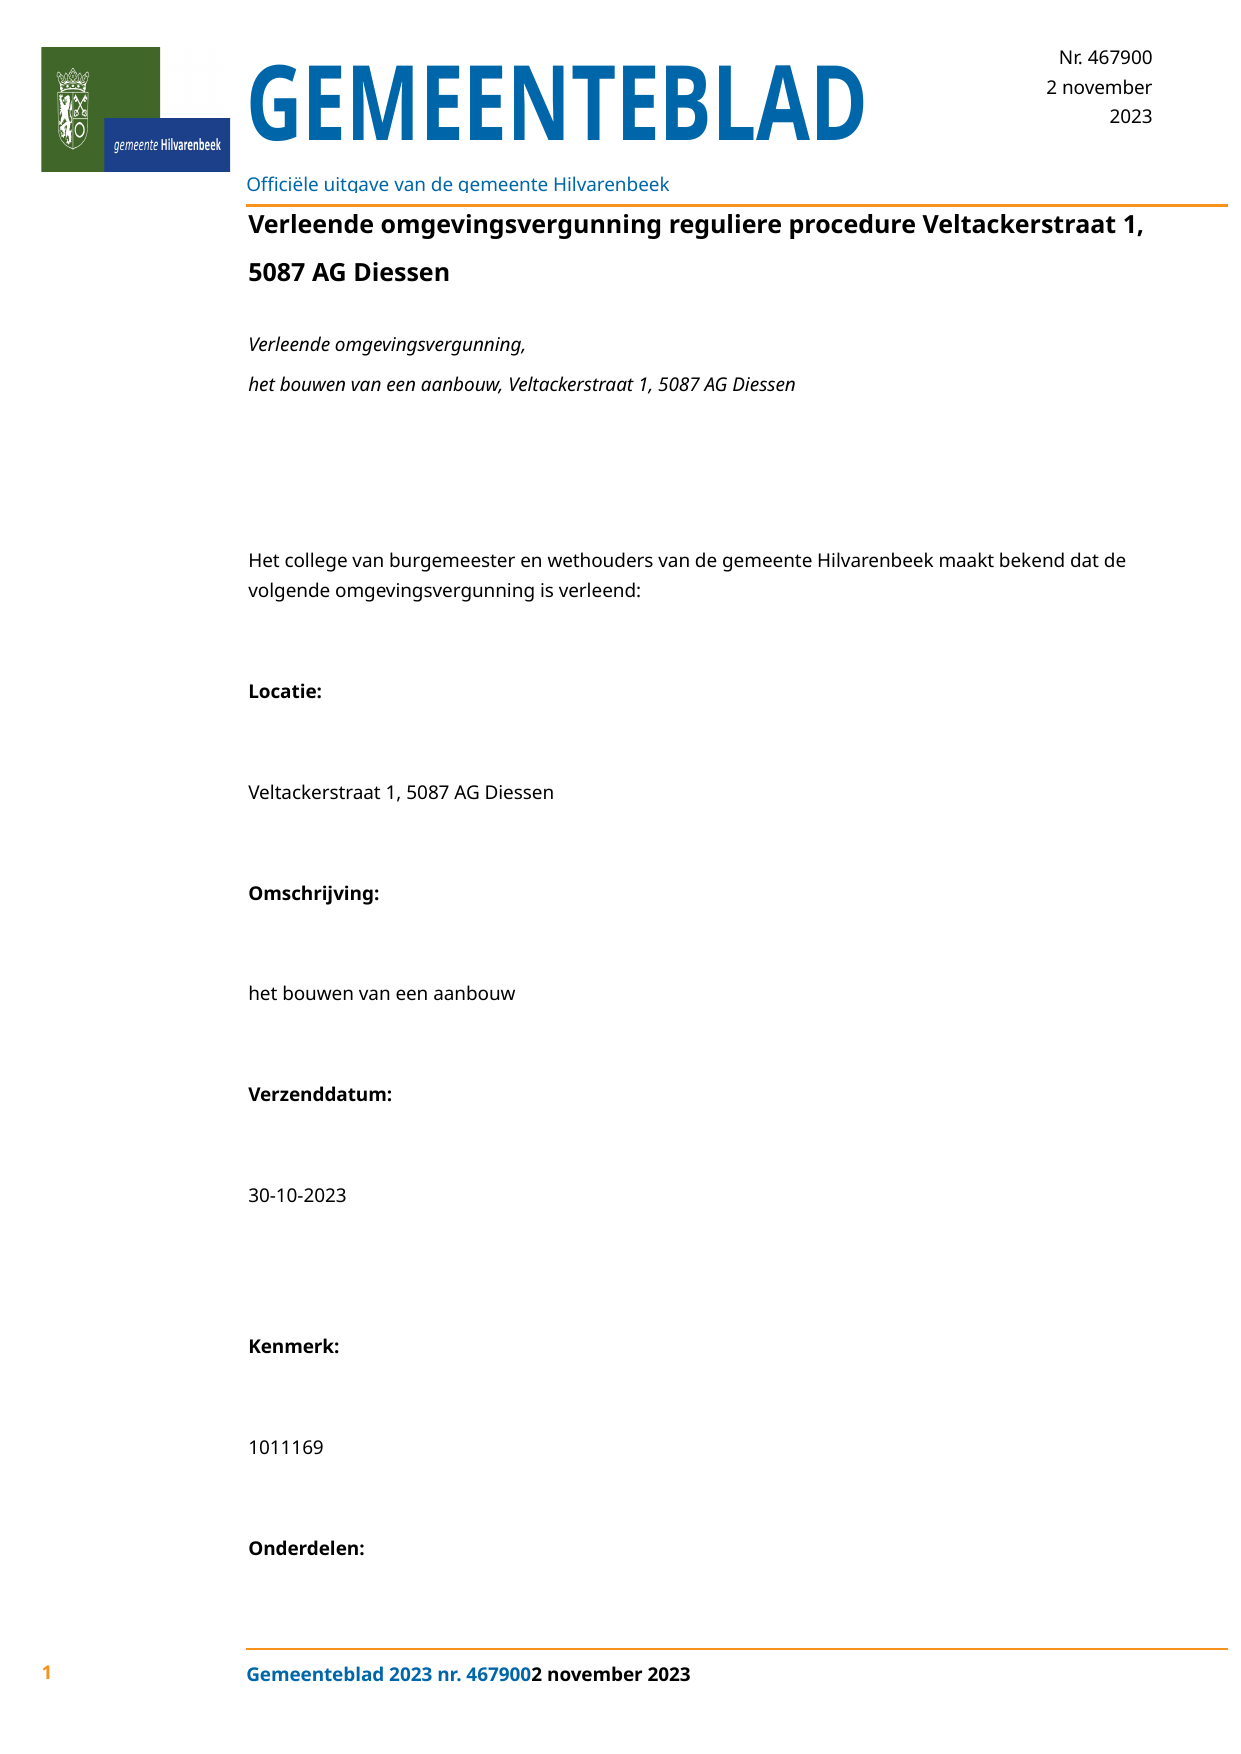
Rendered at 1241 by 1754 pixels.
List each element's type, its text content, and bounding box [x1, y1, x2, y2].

text Onderdelen: [248, 1535, 1152, 1561]
text het bouwen van een aanbouw, Veltackerstraat 1, 5087 AG Diessen [248, 371, 1152, 396]
text het bouwen van een aanbouw [248, 981, 1152, 1006]
text Verzenddatum: [248, 1081, 1152, 1107]
text Verleende omgevingsvergunning reguliere procedure Veltackerstraat 1, 5087 AG Diessen [248, 207, 1152, 288]
picture [41, 47, 231, 172]
text Locatie: [248, 678, 1152, 704]
text Omschrijving: [248, 880, 1152, 906]
text Veltackerstraat 1, 5087 AG Diessen [248, 779, 1152, 805]
text 1011169 [248, 1434, 1152, 1460]
text Kenmerk: [248, 1333, 1152, 1359]
text Verleende omgevingsvergunning, [248, 331, 1152, 357]
text Het college van burgemeester en wethouders van de gemeente Hilvarenbeek maakt bekend dat de volgende omgevingsvergunning is verleend: [248, 548, 1152, 603]
text 30-10-2023 [248, 1182, 1152, 1208]
